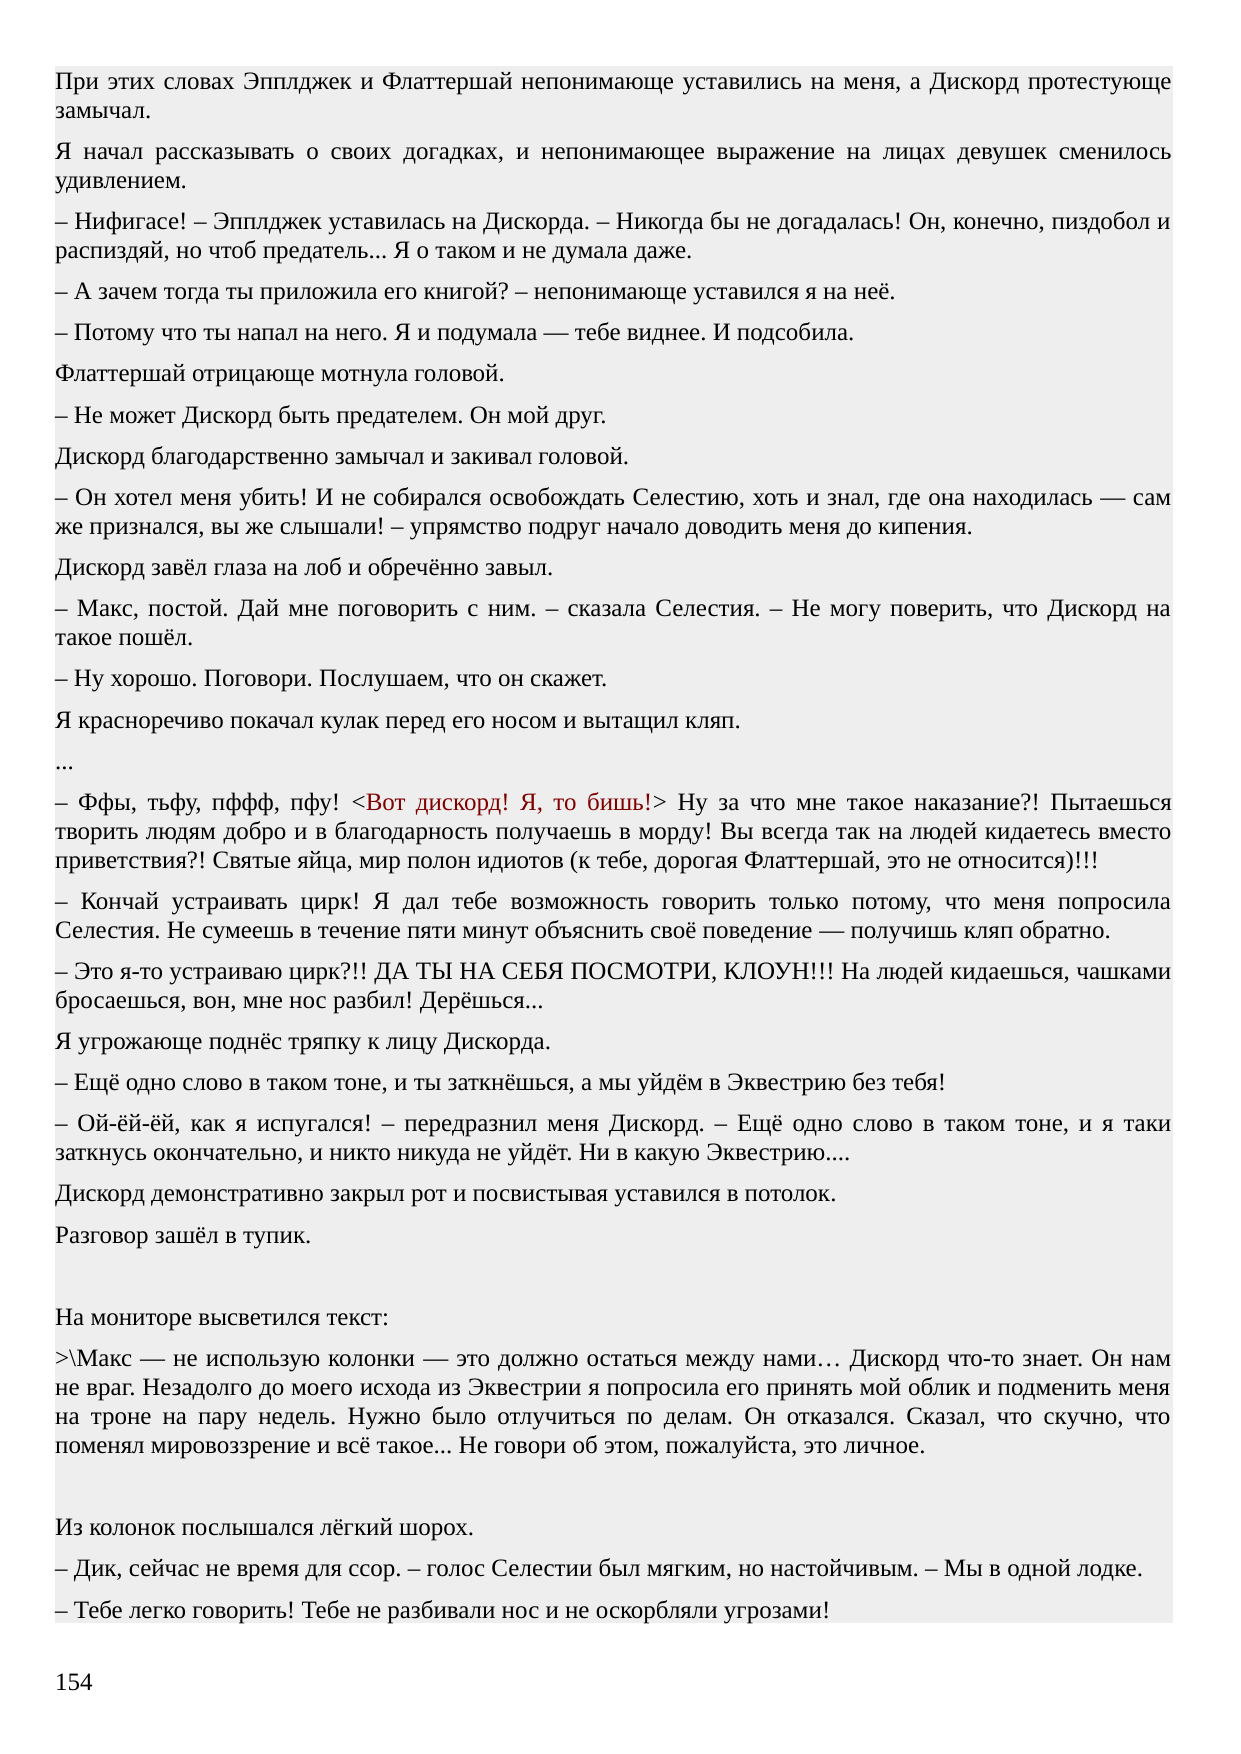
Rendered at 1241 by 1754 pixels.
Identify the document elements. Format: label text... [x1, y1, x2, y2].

text >\Макс — не использую колонки — это должно остаться между нами… Дискорд что-то знает. Он нам не враг. Незадолго до моего исхода из Эквестрии я попросила его принять мой облик и подменить меня на троне на пару недель. Нужно было отлучиться по делам. Он отказался. Сказал, что скучно, что поменял мировоззрение и всё такое... Не говори об этом, пожалуйста, это личное. [55, 1343, 1173, 1458]
text Я угрожающе поднёс тряпку к лицу Дискорда. [55, 1026, 1173, 1055]
text Я красноречиво покачал кулак перед его носом и вытащил кляп. [55, 705, 1173, 733]
text – Ффы, тьфу, пффф, пфу! <Вот дискорд! Я, то бишь!> Ну за что мне такое наказание?! Пытаешься творить людям добро и в благодарность получаешь в морду! Вы всегда так на людей кидаетесь вместо приветствия?! Святые яйца, мир полон идиотов (к тебе, дорогая Флаттершай, это не относится)!!! [55, 787, 1173, 873]
text Я начал рассказывать о своих догадках, и непонимающее выражение на лицах девушек сменилось удивлением. [55, 136, 1173, 193]
text – Ну хорошо. Поговори. Послушаем, что он скажет. [55, 663, 1173, 692]
text Дискорд благодарственно замычал и закивал головой. [55, 441, 1173, 470]
text – Нифигасе! – Эпплджек уставилась на Дискорда. – Никогда бы не догадалась! Он, конечно, пиздобол и распиздяй, но чтоб предатель... Я о таком и не думала даже. [55, 206, 1173, 263]
text Разговор зашёл в тупик. [55, 1220, 1173, 1248]
text – Не может Дискорд быть предателем. Он мой друг. [55, 400, 1173, 428]
text – Тебе легко говорить! Тебе не разбивали нос и не оскорбляли угрозами! [55, 1595, 1173, 1623]
text – А зачем тогда ты приложила его книгой? – непонимающе уставился я на неё. [55, 276, 1173, 305]
text Флаттершай отрицающе мотнула головой. [55, 358, 1173, 387]
text При этих словах Эпплджек и Флаттершай непонимающе уставились на меня, а Дискорд протестующе замычал. [55, 66, 1173, 123]
text Из колонок послышался лёгкий шорох. [55, 1512, 1173, 1541]
text На мониторе высветился текст: [55, 1302, 1173, 1331]
text – Потому что ты напал на него. Я и подумала — тебе виднее. И подсобила. [55, 317, 1173, 346]
text – Дик, сейчас не время для ссор. – голос Селестии был мягким, но настойчивым. – Мы в одной лодке. [55, 1553, 1173, 1582]
text – Ещё одно слово в таком тоне, и ты заткнёшься, а мы уйдём в Эквестрию без тебя! [55, 1067, 1173, 1096]
text – Кончай устраивать цирк! Я дал тебе возможность говорить только потому, что меня попросила Селестия. Не сумеешь в течение пяти минут объяснить своё поведение — получишь кляп обратно. [55, 886, 1173, 943]
text – Ой-ёй-ёй, как я испугался! – передразнил меня Дискорд. – Ещё одно слово в таком тоне, и я таки заткнусь окончательно, и никто никуда не уйдёт. Ни в какую Эквестрию.... [55, 1108, 1173, 1166]
text – Макс, постой. Дай мне поговорить с ним. – сказала Селестия. – Не могу поверить, что Дискорд на такое пошёл. [55, 593, 1173, 651]
text Дискорд демонстративно закрыл рот и посвистывая уставился в потолок. [55, 1178, 1173, 1207]
text Дискорд завёл глаза на лоб и обречённо завыл. [55, 552, 1173, 581]
text – Это я-то устраиваю цирк?!! ДА ТЫ НА СЕБЯ ПОСМОТРИ, КЛОУН!!! На людей кидаешься, чашками бросаешься, вон, мне нос разбил! Дерёшься... [55, 956, 1173, 1013]
text ... [55, 746, 1173, 775]
text – Он хотел меня убить! И не собирался освобождать Селестию, хоть и знал, где она находилась — сам же признался, вы же слышали! – упрямство подруг начало доводить меня до кипения. [55, 482, 1173, 540]
